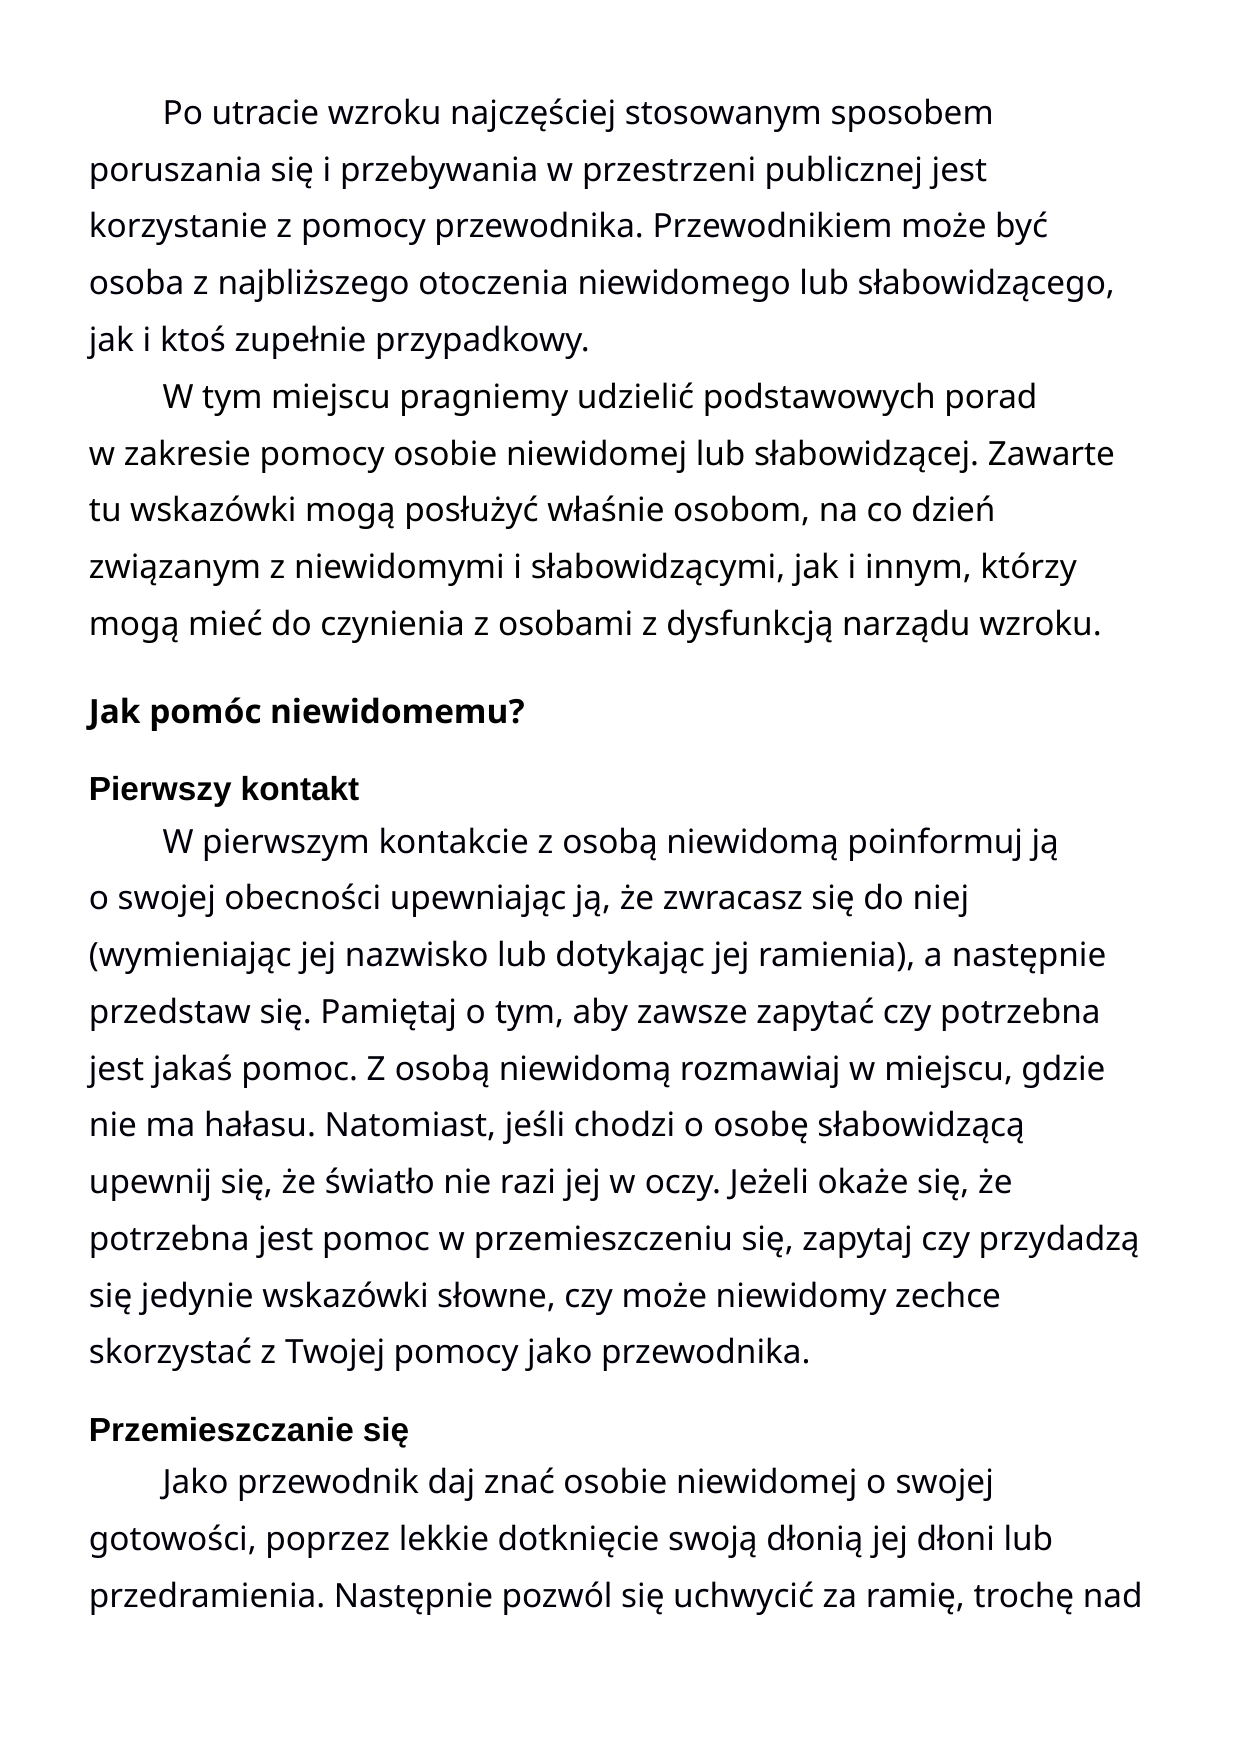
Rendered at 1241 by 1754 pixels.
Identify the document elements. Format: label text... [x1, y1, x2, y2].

text W tym miejscu pragniemy udzielić podstawowych porad w zakresie pomocy osobie niewidomej lub słabowidzącej. Zawarte tu wskazówki mogą posłużyć właśnie osobom, na co dzień związanym z niewidomymi i słabowidzącymi, jak i innym, którzy mogą mieć do czynienia z osobami z dysfunkcją narządu wzroku. [89, 372, 1152, 645]
text W pierwszym kontakcie z osobą niewidomą poinformuj ją o swojej obecności upewniając ją, że zwracasz się do niej (wymieniając jej nazwisko lub dotykając jej ramienia), a następnie przedstaw się. Pamiętaj o tym, aby zawsze zapytać czy potrzebna jest jakaś pomoc. Z osobą niewidomą rozmawiaj w miejscu, gdzie nie ma hałasu. Natomiast, jeśli chodzi o osobę słabowidzącą upewnij się, że światło nie razi jej w oczy. Jeżeli okaże się, że potrzebna jest pomoc w przemieszczeniu się, zapytaj czy przydadzą się jedynie wskazówki słowne, czy może niewidomy zechce skorzystać z Twojej pomocy jako przewodnika. [89, 817, 1152, 1374]
subtitle Jak pomóc niewidomemu? [89, 688, 1152, 733]
subtitle Pierwszy kontakt [89, 769, 1152, 808]
subtitle Przemieszczanie się [89, 1410, 1152, 1448]
text Po utracie wzroku najczęściej stosowanym sposobem poruszania się i przebywania w przestrzeni publicznej jest korzystanie z pomocy przewodnika. Przewodnikiem może być osoba z najbliższego otoczenia niewidomego lub słabowidzącego, jak i ktoś zupełnie przypadkowy. [89, 89, 1152, 361]
text Jako przewodnik daj znać osobie niewidomej o swojej gotowości, poprzez lekkie dotknięcie swoją dłonią jej dłoni lub przedramienia. Następnie pozwól się uchwycić za ramię, trochę nad [89, 1458, 1152, 1617]
